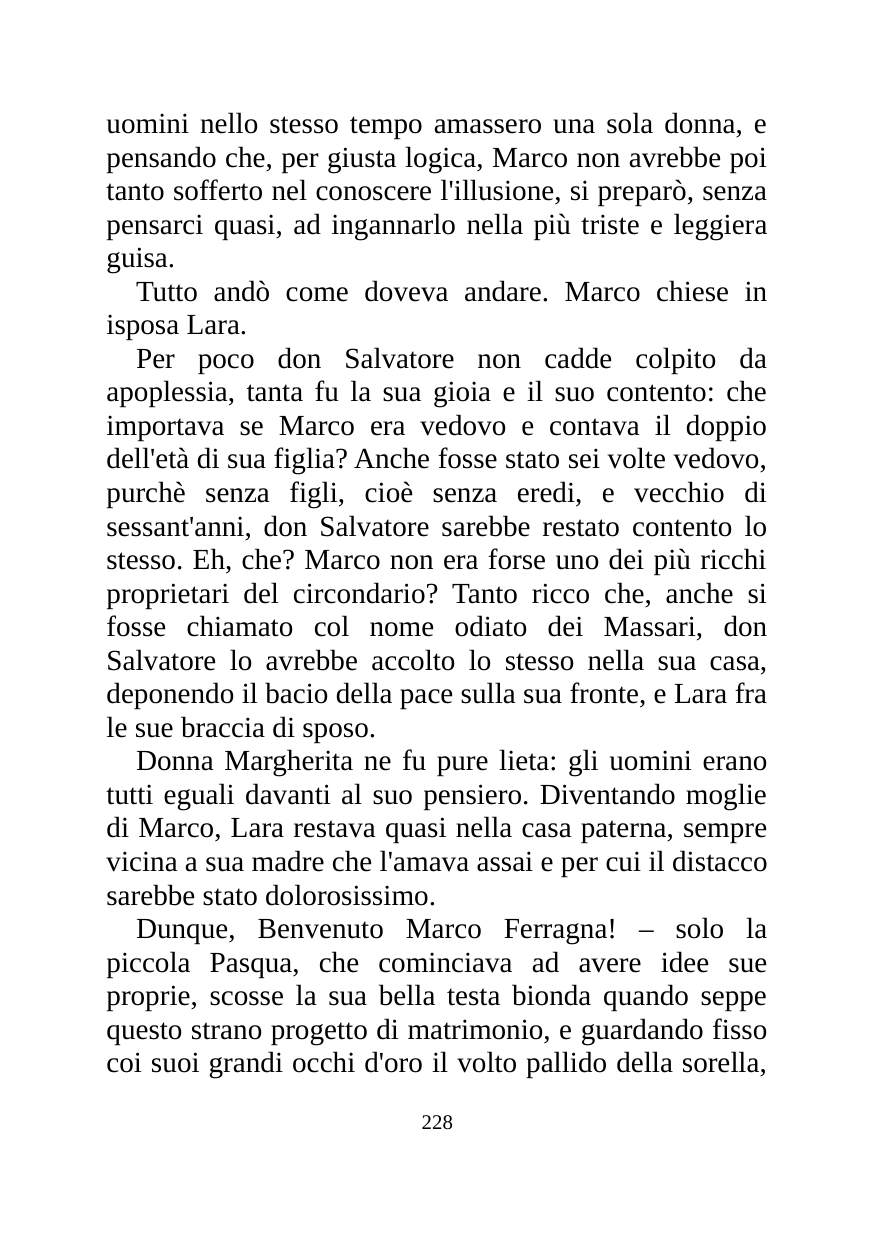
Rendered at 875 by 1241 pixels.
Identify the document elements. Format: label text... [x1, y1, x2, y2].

text uomini nello stesso tempo amassero una sola donna, e pensando che, per giusta logica, Marco non avrebbe poi tanto sofferto nel conoscere l'illusione, si preparò, senza pensarci quasi, ad ingannarlo nella più triste e leggiera guisa. [106, 106, 768, 274]
text Dunque, Benvenuto Marco Ferragna! – solo la piccola Pasqua, che cominciava ad avere idee sue proprie, scosse la sua bella testa bionda quando seppe questo strano progetto di matrimonio, e guardando fisso coi suoi grandi occhi d'oro il volto pallido della sorella, [106, 911, 768, 1079]
text Tutto andò come doveva andare. Marco chiese in isposa Lara. [106, 274, 768, 341]
text Per poco don Salvatore non cadde colpito da apoplessia, tanta fu la sua gioia e il suo contento: che importava se Marco era vedovo e contava il doppio dell'età di sua figlia? Anche fosse stato sei volte vedovo, purchè senza figli, cioè senza eredi, e vecchio di sessant'anni, don Salvatore sarebbe restato contento lo stesso. Eh, che? Marco non era forse uno dei più ricchi proprietari del circondario? Tanto ricco che, anche si fosse chiamato col nome odiato dei Massari, don Salvatore lo avrebbe accolto lo stesso nella sua casa, deponendo il bacio della pace sulla sua fronte, e Lara fra le sue braccia di sposo. [106, 341, 768, 743]
text Donna Margherita ne fu pure lieta: gli uomini erano tutti eguali davanti al suo pensiero. Diventando moglie di Marco, Lara restava quasi nella casa paterna, sempre vicina a sua madre che l'amava assai e per cui il distacco sarebbe stato dolorosissimo. [106, 743, 768, 911]
